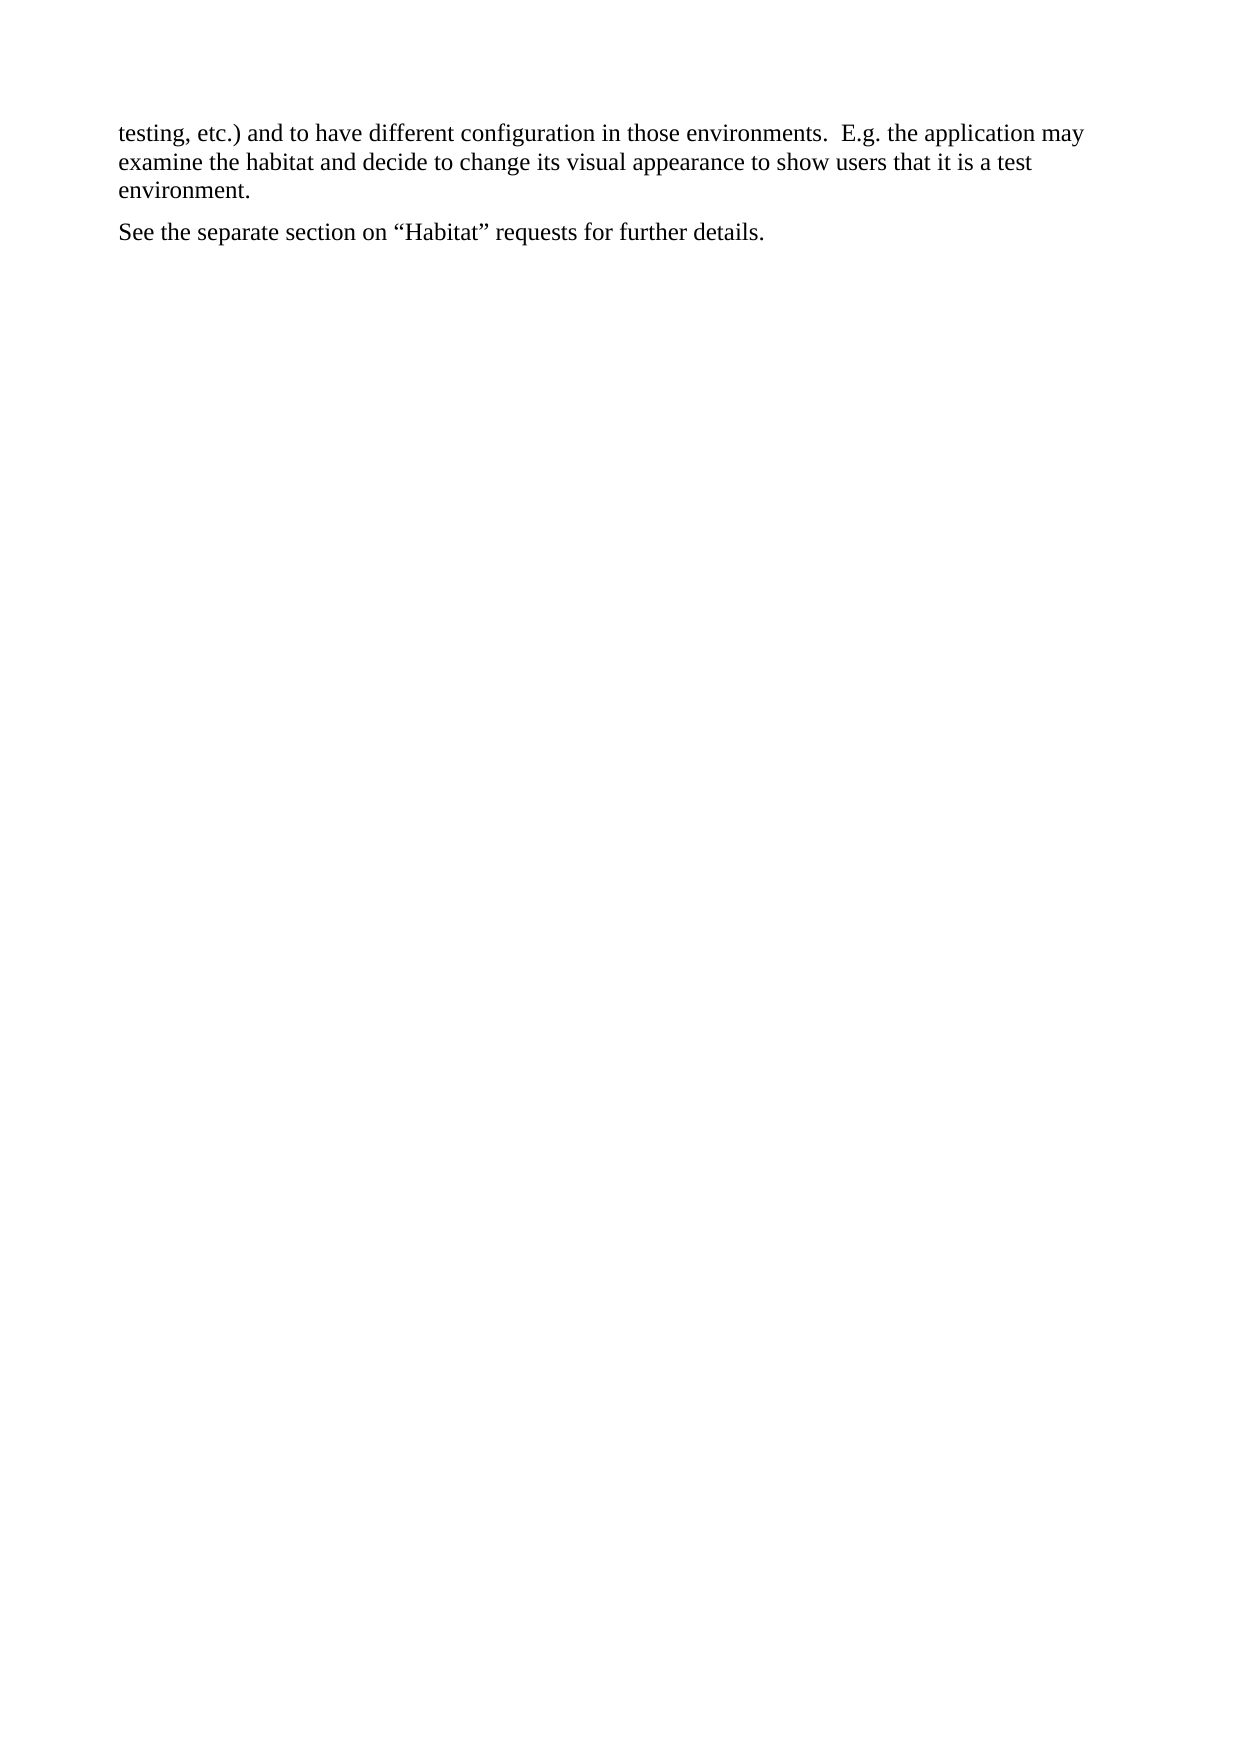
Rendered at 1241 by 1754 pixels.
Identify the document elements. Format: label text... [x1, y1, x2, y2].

text testing, etc.) and to have different configuration in those environments. E.g. the application may examine the habitat and decide to change its visual appearance to show users that it is a test environment. [118, 118, 1122, 204]
text See the separate section on “Habitat” requests for further details. [118, 217, 1122, 246]
